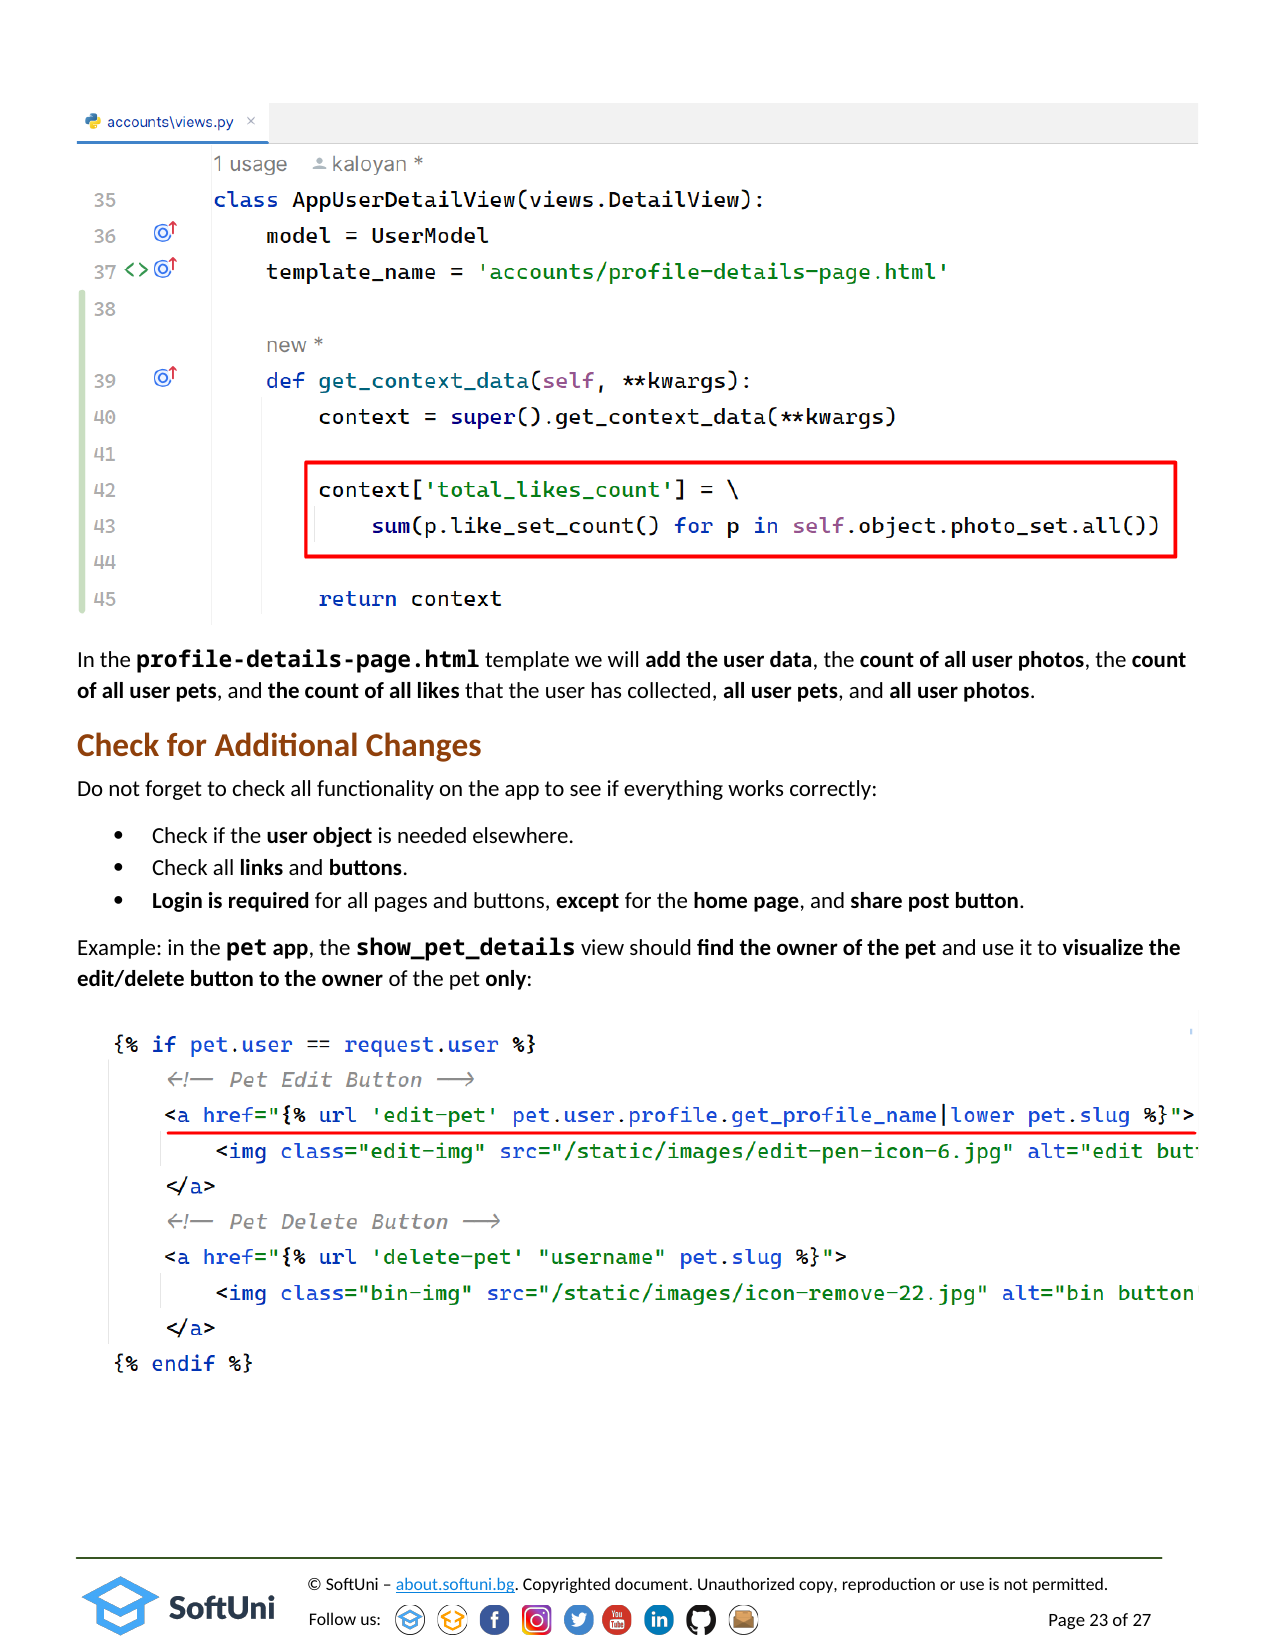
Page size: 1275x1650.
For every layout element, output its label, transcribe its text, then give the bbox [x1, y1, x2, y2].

list Check if the user object is needed elsewhere. [114, 821, 1198, 849]
picture [644, 1605, 651, 1613]
text In the profile-details-page.html template we will add the user data, the count of all user photos, the count of all user pets, and the count of all likes that the user has collected, all user pets, and all user photos. [77, 643, 1198, 705]
subtitle Check for Additional Changes [77, 723, 1198, 764]
picture [564, 1605, 594, 1635]
picture [522, 1605, 552, 1635]
picture [686, 1605, 716, 1635]
picture [437, 1605, 468, 1635]
picture [658, 1617, 667, 1626]
list Check all links and buttons. [114, 853, 1198, 882]
picture [665, 1626, 674, 1635]
picture [667, 1605, 674, 1613]
text Do not forget to check all functionality on the app to see if everything works correctly: [77, 774, 1198, 802]
list Login is required for all pages and buttons, except for the home page, and share post button. [114, 886, 1198, 914]
text Example: in the pet app, the show_pet_details view should find the owner of the pet and use it to visualize the edit/delete button to the owner of the pet only: [77, 930, 1198, 992]
picture [479, 1605, 510, 1635]
picture [602, 1605, 632, 1635]
picture [644, 1626, 653, 1635]
picture [395, 1605, 425, 1635]
picture [75, 1570, 281, 1641]
picture [76, 1010, 1199, 1384]
picture [76, 103, 1199, 625]
picture [728, 1605, 759, 1635]
